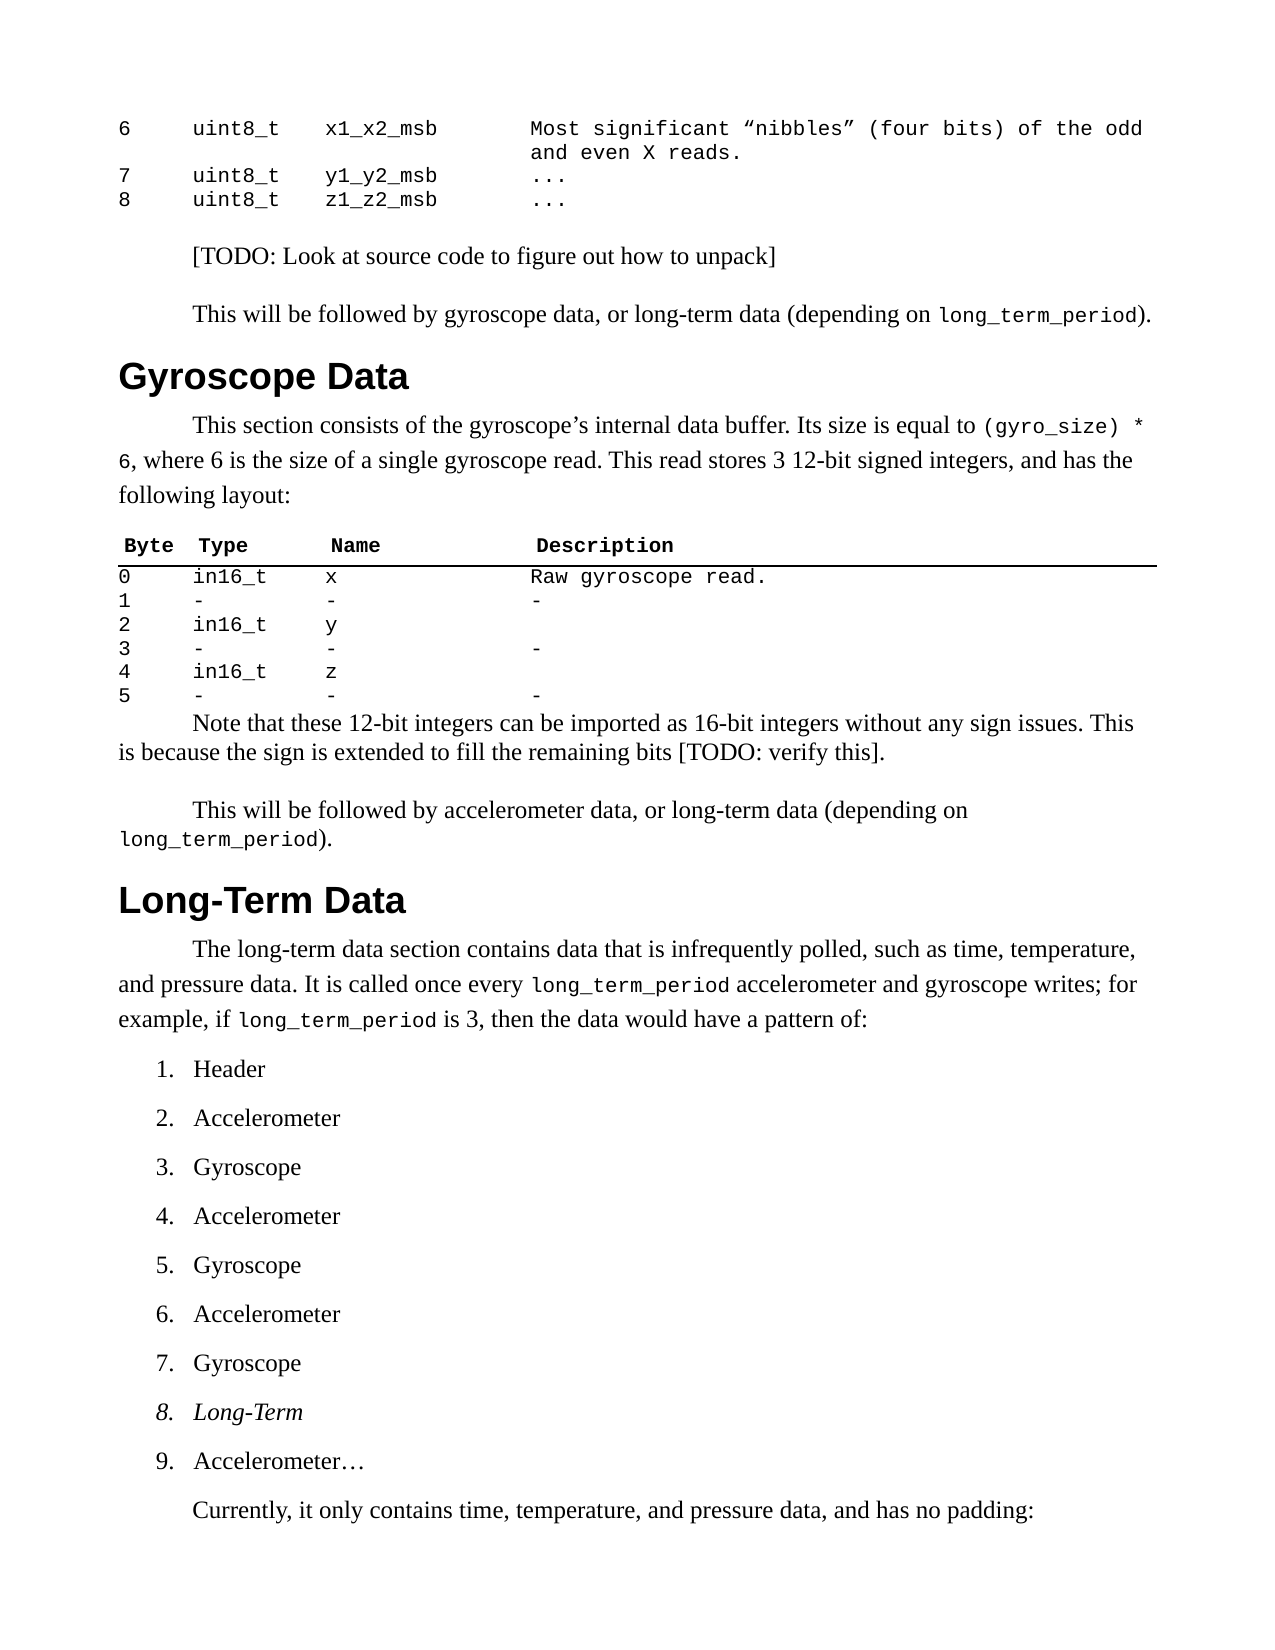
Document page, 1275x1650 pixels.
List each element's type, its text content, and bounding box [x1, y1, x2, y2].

table_cell x [325, 567, 530, 590]
table_cell ... [530, 189, 1157, 213]
table_header Description [530, 529, 1157, 564]
table_cell uint8_t [193, 165, 325, 189]
table_cell 0 [118, 567, 192, 590]
list Header [156, 1054, 1157, 1083]
table_cell Most significant “nibbles” (four bits) of the odd and even X reads. [530, 118, 1157, 165]
table_cell 5 [118, 685, 192, 708]
text Note that these 12-bit integers can be imported as 16-bit integers without any sign issues. This is because the sign is extended to fill the remaining bits [TODO: verify this]. [118, 708, 1157, 766]
table_header Byte [118, 529, 192, 564]
table_cell - [325, 590, 530, 614]
text This section consists of the gyroscope’s internal data buffer. Its size is equal to (gyro_size) * 6, where 6 is the size of a single gyroscope read. This read stores 3 12-bit signed integers, and has the following layout: [118, 410, 1157, 509]
table_cell 3 [118, 638, 192, 661]
table_cell - [193, 590, 325, 614]
list Gyroscope [156, 1152, 1157, 1181]
list Accelerometer… [156, 1446, 1157, 1475]
table_cell uint8_t [193, 118, 325, 165]
table_cell z [325, 661, 530, 685]
table_cell 8 [118, 189, 192, 213]
list Long-Term [156, 1397, 1157, 1426]
list Accelerometer [156, 1103, 1157, 1132]
table_cell uint8_t [193, 189, 325, 213]
table_cell y [325, 614, 530, 637]
table_cell [530, 661, 1157, 685]
table_cell in16_t [193, 661, 325, 685]
table_header Name [325, 529, 530, 564]
table_header Type [193, 529, 325, 564]
table_cell x1_x2_msb [325, 118, 530, 165]
table_cell 6 [118, 118, 192, 165]
table_cell in16_t [193, 614, 325, 637]
list Gyroscope [156, 1348, 1157, 1377]
text [TODO: Look at source code to figure out how to unpack] [118, 241, 1157, 270]
text The long-term data section contains data that is infrequently polled, such as time, temperature, and pressure data. It is called once every long_term_period accelerometer and gyroscope writes; for example, if long_term_period is 3, then the data would have a pattern of: [118, 934, 1157, 1033]
subtitle Gyroscope Data [118, 353, 1157, 397]
subtitle Long-Term Data [118, 878, 1157, 922]
table_cell - [325, 685, 530, 708]
table_cell - [193, 685, 325, 708]
table_cell - [530, 590, 1157, 614]
text This will be followed by gyroscope data, or long-term data (depending on long_term_period). [118, 299, 1157, 328]
table_cell - [530, 638, 1157, 661]
table_cell Raw gyroscope read. [530, 567, 1157, 590]
list Accelerometer [156, 1201, 1157, 1230]
table_cell 2 [118, 614, 192, 637]
table_cell - [530, 685, 1157, 708]
table_cell 4 [118, 661, 192, 685]
table_cell y1_y2_msb [325, 165, 530, 189]
table_cell z1_z2_msb [325, 189, 530, 213]
list Gyroscope [156, 1250, 1157, 1279]
text This will be followed by accelerometer data, or long-term data (depending on long_term_period). [118, 795, 1157, 853]
list Accelerometer [156, 1299, 1157, 1328]
text Currently, it only contains time, temperature, and pressure data, and has no padding: [118, 1496, 1157, 1524]
table_cell 7 [118, 165, 192, 189]
table_cell in16_t [193, 567, 325, 590]
table_cell ... [530, 165, 1157, 189]
table_cell 1 [118, 590, 192, 614]
table_cell - [325, 638, 530, 661]
table_cell - [193, 638, 325, 661]
table_cell [530, 614, 1157, 637]
